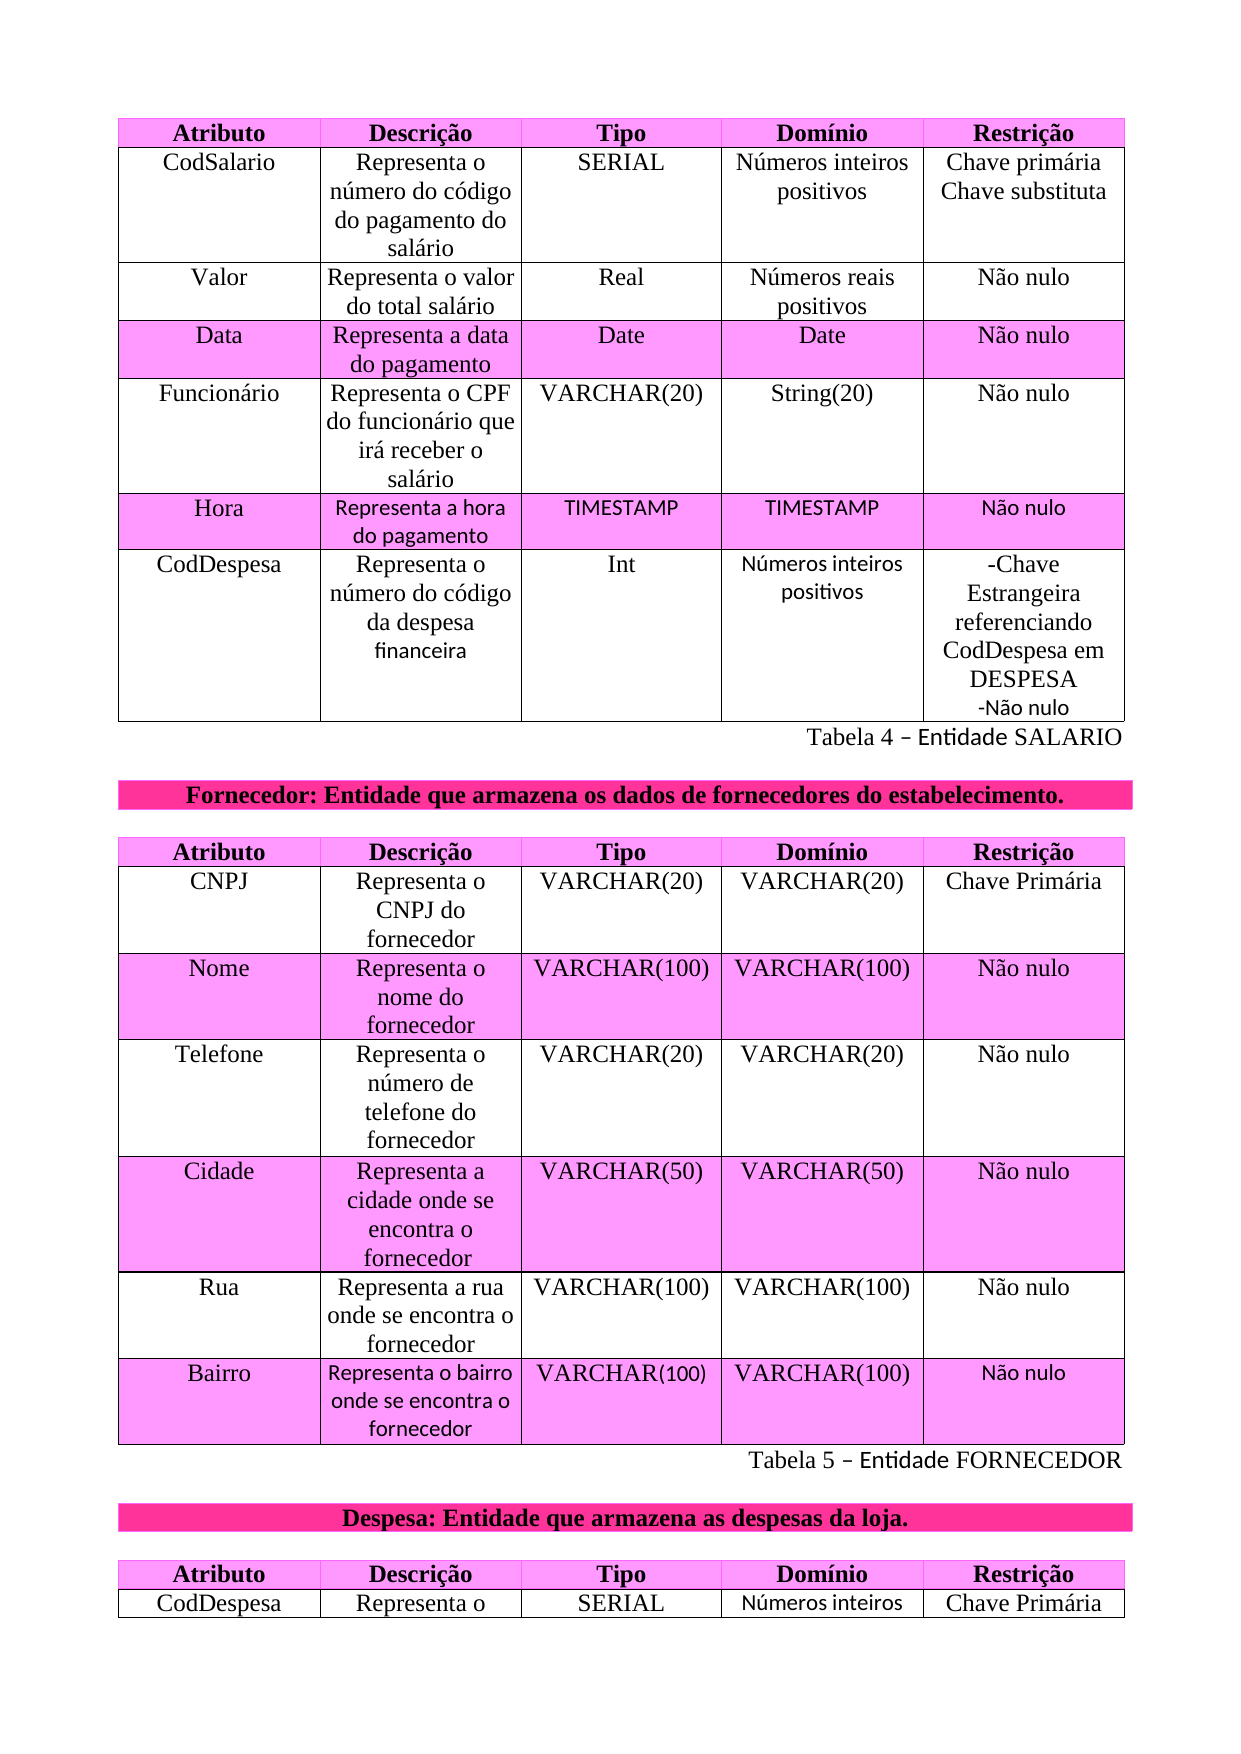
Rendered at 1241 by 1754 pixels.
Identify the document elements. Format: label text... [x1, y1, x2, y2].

table_cell Rua [119, 1273, 320, 1358]
table_cell Números inteiros [722, 1590, 923, 1617]
table_cell Real [522, 263, 721, 320]
table_cell Chave primária Chave substituta [924, 148, 1124, 262]
table_header Atributo [119, 838, 320, 866]
text Tabela 5 – Entidade FORNECEDOR [118, 1445, 1122, 1474]
table_cell Representa o CNPJ do fornecedor [321, 867, 521, 953]
table_cell VARCHAR(20) [522, 1040, 721, 1156]
table_cell Funcionário [119, 379, 320, 493]
table_header Tipo [522, 1561, 721, 1588]
table_cell Representa o número do código do pagamento do salário [321, 148, 521, 262]
table_cell Não nulo [924, 954, 1124, 1039]
table_header Descrição [321, 119, 521, 147]
table_cell Representa o número de telefone do fornecedor [321, 1040, 521, 1156]
table_cell Não nulo [924, 494, 1124, 549]
table_cell Não nulo [924, 1359, 1124, 1444]
table_cell VARCHAR(20) [722, 1040, 923, 1156]
table_cell Não nulo [924, 379, 1124, 493]
table_cell CodDespesa [119, 1590, 320, 1617]
table_cell Nome [119, 954, 320, 1039]
table_cell Representa o valor do total salário [321, 263, 521, 320]
table_cell Chave Primária [924, 867, 1124, 953]
table_header Descrição [321, 1561, 521, 1588]
table_cell VARCHAR(100) [522, 954, 721, 1039]
table_header Atributo [119, 119, 320, 147]
table_cell VARCHAR(100) [722, 1273, 923, 1358]
table_header Restrição [924, 119, 1124, 147]
table_header VARCHAR(50) [722, 1157, 923, 1271]
table_header Domínio [722, 838, 923, 866]
table_header Tipo [522, 838, 721, 866]
table_header Não nulo [924, 1157, 1124, 1271]
table_cell VARCHAR(100) [522, 1359, 721, 1444]
table_cell CodSalario [119, 148, 320, 262]
table_cell String(20) [722, 379, 923, 493]
table_header Descrição [321, 838, 521, 866]
table_cell Hora [119, 494, 320, 549]
table_cell VARCHAR(100) [722, 1359, 923, 1444]
table_cell TIMESTAMP [722, 494, 923, 549]
table_cell Representa o CPF do funcionário que irá receber o salário [321, 379, 521, 493]
table_cell CodDespesa [119, 550, 320, 721]
table_cell VARCHAR(100) [722, 954, 923, 1039]
table_cell Não nulo [924, 321, 1124, 378]
table_cell VARCHAR(20) [522, 379, 721, 493]
table_cell Representa o número do código da despesa financeira [321, 550, 521, 721]
table_cell Valor [119, 263, 320, 320]
table_cell Números inteiros positivos [722, 148, 923, 262]
table_cell Date [722, 321, 923, 378]
table_cell Representa o nome do fornecedor [321, 954, 521, 1039]
table_cell VARCHAR(20) [522, 867, 721, 953]
table_cell Representa o bairro onde se encontra o fornecedor [321, 1359, 521, 1444]
table_header VARCHAR(50) [522, 1157, 721, 1271]
table_header Restrição [924, 1561, 1124, 1588]
table_header Representa a cidade onde se encontra o fornecedor [321, 1157, 521, 1271]
table_cell -Chave Estrangeira referenciando CodDespesa em DESPESA -Não nulo [924, 550, 1124, 721]
table_cell Representa a rua onde se encontra o fornecedor [321, 1273, 521, 1358]
table_cell VARCHAR(100) [522, 1273, 721, 1358]
table_header Tipo [522, 119, 721, 147]
table_cell Chave Primária [924, 1590, 1124, 1617]
table_cell Telefone [119, 1040, 320, 1156]
table_header Despesa: Entidade que armazena as despesas da loja. [119, 1504, 1132, 1531]
table_header Restrição [924, 838, 1124, 866]
table_cell Representa a hora do pagamento [321, 494, 521, 549]
table_cell Números inteiros positivos [722, 550, 923, 721]
table_cell Data [119, 321, 320, 378]
table_cell Não nulo [924, 1273, 1124, 1358]
table_header Domínio [722, 119, 923, 147]
text Tabela 4 – Entidade SALARIO [118, 722, 1122, 752]
table_cell Não nulo [924, 263, 1124, 320]
table_cell Int [522, 550, 721, 721]
table_cell Representa o [321, 1590, 521, 1617]
table_header Cidade [119, 1157, 320, 1271]
table_cell Representa a data do pagamento [321, 321, 521, 378]
table_cell TIMESTAMP [522, 494, 721, 549]
table_cell Números reais positivos [722, 263, 923, 320]
table_cell VARCHAR(20) [722, 867, 923, 953]
table_cell SERIAL [522, 148, 721, 262]
table_header Domínio [722, 1561, 923, 1588]
table_cell Date [522, 321, 721, 378]
table_cell SERIAL [522, 1590, 721, 1617]
table_cell Não nulo [924, 1040, 1124, 1156]
table_cell Bairro [119, 1359, 320, 1444]
table_header Fornecedor: Entidade que armazena os dados de fornecedores do estabelecimento. [119, 781, 1132, 809]
table_cell CNPJ [119, 867, 320, 953]
table_header Atributo [119, 1561, 320, 1588]
